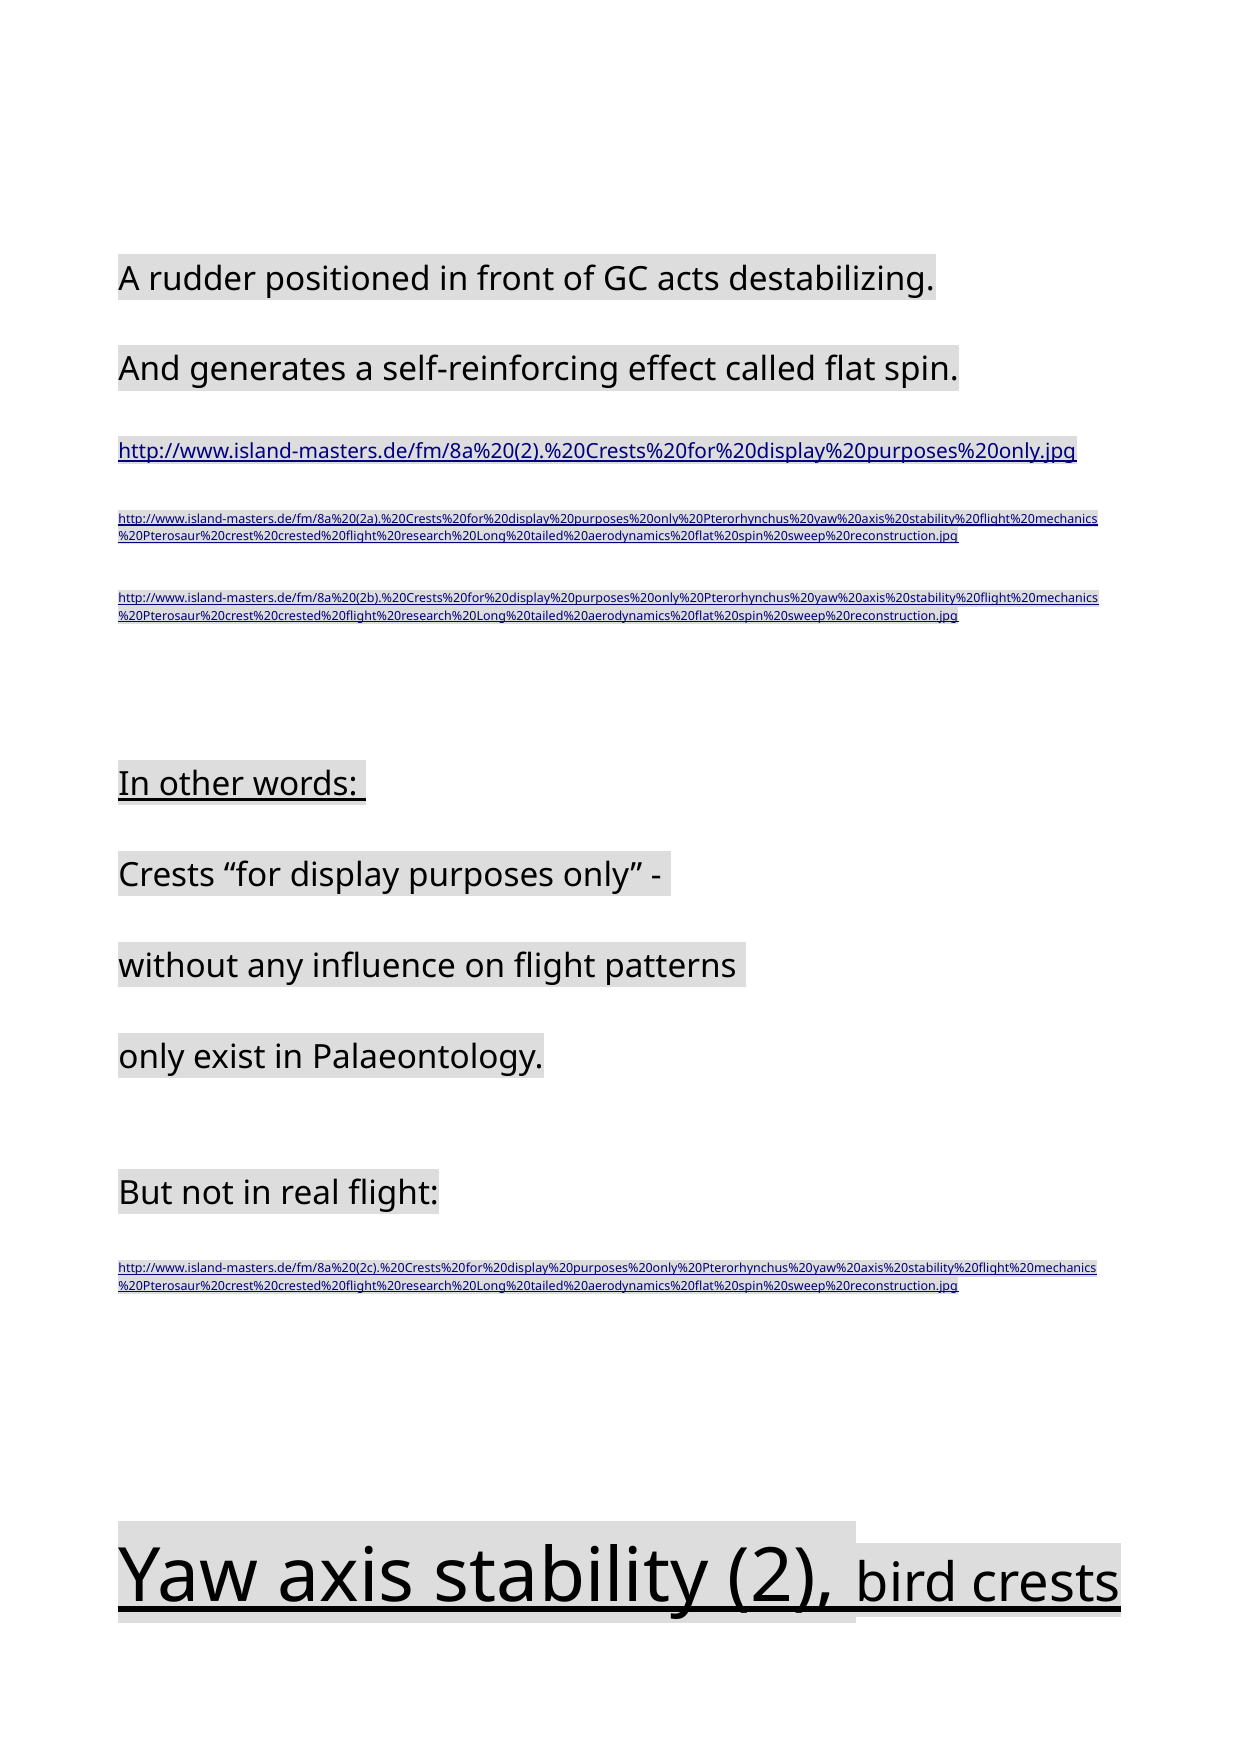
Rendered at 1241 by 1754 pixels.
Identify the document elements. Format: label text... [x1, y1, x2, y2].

text http://www.island-masters.de/fm/8a%20(2).%20Crests%20for%20display%20purposes%20only.jpg [118, 436, 1122, 464]
text http://www.island-masters.de/fm/8a%20(2c).%20Crests%20for%20display%20purposes%20only%20Pterorhynchus%20yaw%20axis%20stability%20flight%20mechanics%20Pterosaur%20crest%20crested%20flight%20research%20Long%20tailed%20aerodynamics%20flat%20spin%20sweep%20reconstruction.jpg [118, 1259, 1122, 1294]
text A rudder positioned in front of GC acts destabilizing. [118, 254, 1122, 300]
text http://www.island-masters.de/fm/8a%20(2b).%20Crests%20for%20display%20purposes%20only%20Pterorhynchus%20yaw%20axis%20stability%20flight%20mechanics%20Pterosaur%20crest%20crested%20flight%20research%20Long%20tailed%20aerodynamics%20flat%20spin%20sweep%20reconstruction.jpg [118, 589, 1122, 624]
text Yaw axis stability (2), bird crests [118, 1521, 1122, 1623]
text without any influence on flight patterns [118, 942, 1122, 987]
text In other words: [118, 760, 1122, 805]
text http://www.island-masters.de/fm/8a%20(2a).%20Crests%20for%20display%20purposes%20only%20Pterorhynchus%20yaw%20axis%20stability%20flight%20mechanics%20Pterosaur%20crest%20crested%20flight%20research%20Long%20tailed%20aerodynamics%20flat%20spin%20sweep%20reconstruction.jpg [118, 510, 1122, 544]
text Crests “for display purposes only” - [118, 851, 1122, 896]
text only exist in Palaeontology. [118, 1032, 1122, 1078]
text But not in real flight: [118, 1169, 1122, 1214]
text And generates a self-reinforcing effect called flat spin. [118, 345, 1122, 391]
